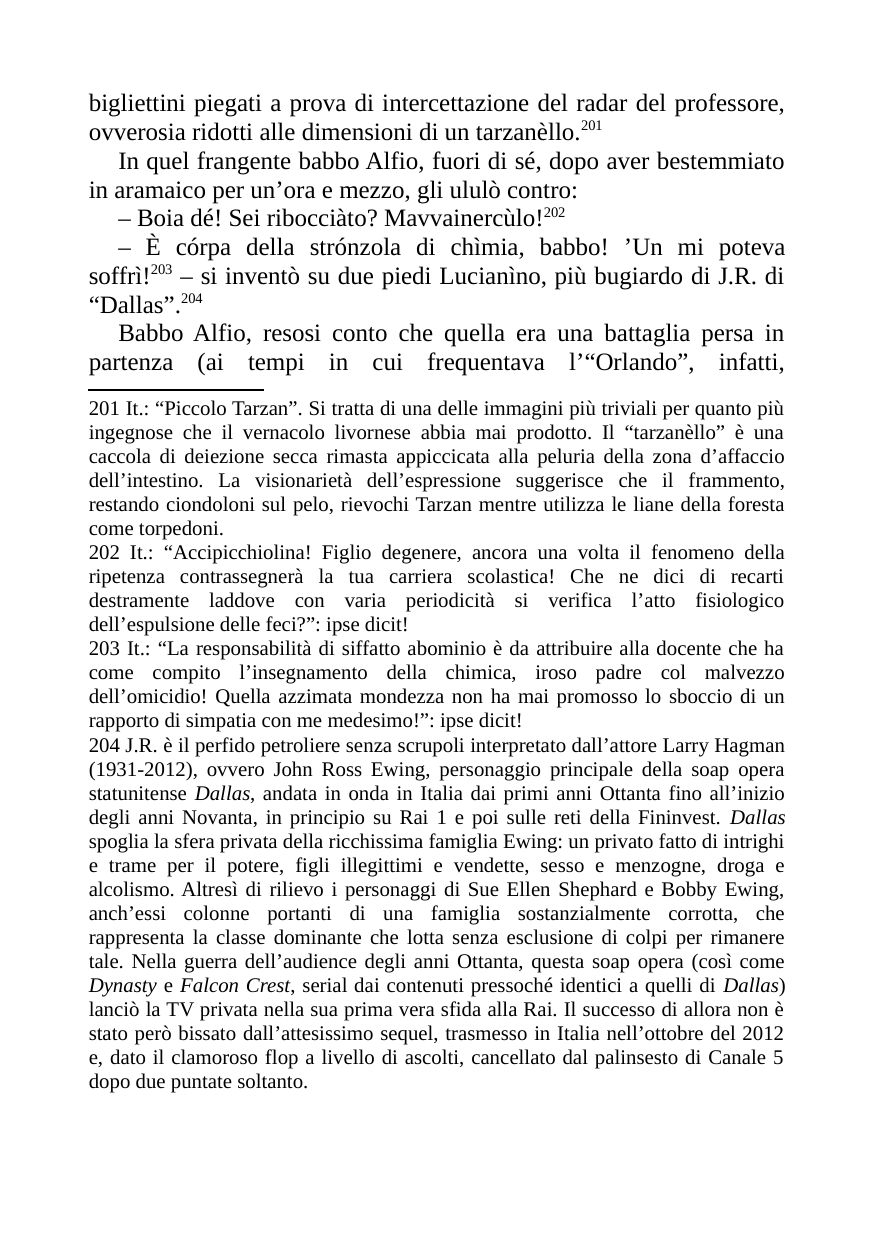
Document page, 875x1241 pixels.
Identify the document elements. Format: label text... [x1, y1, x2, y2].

text bigliettini piegati a prova di intercettazione del radar del professore, ovverosia ridotti alle dimensioni di un tarzanèllo. [88, 88, 786, 146]
text It.: “Piccolo Tarzan”. Si tratta di una delle immagini più triviali per quanto più ingegnose che il vernacolo livornese abbia mai prodotto. Il “tarzanèllo” è una caccola di deiezione secca rimasta appiccicata alla peluria della zona d’affaccio dell’intestino. La visionarietà dell’espressione suggerisce che il frammento, restando ciondoloni sul pelo, rievochi Tarzan mentre utilizza le liane della foresta come torpedoni. [88, 396, 786, 540]
text – È córpa della strónzola di chìmia, babbo! ’Un mi poteva soffrì! – si inventò su due piedi Lucianìno, più bugiardo di J.R. di “Dallas”. [88, 232, 786, 318]
text Babbo Alfio, resosi conto che quella era una battaglia persa in partenza (ai tempi in cui frequentava l’“Orlando”, infatti, [88, 318, 786, 376]
text It.: “Accipicchiolina! Figlio degenere, ancora una volta il fenomeno della ripetenza contrassegnerà la tua carriera scolastica! Che ne dici di recarti destramente laddove con varia periodicità si verifica l’atto fisiologico dell’espulsione delle feci?”: ipse dicit! [88, 540, 786, 636]
text It.: “La responsabilità di siffatto abominio è da attribuire alla docente che ha come compito l’insegnamento della chimica, iroso padre col malvezzo dell’omicidio! Quella azzimata mondezza non ha mai promosso lo sboccio di un rapporto di simpatia con me medesimo!”: ipse dicit! [88, 636, 786, 732]
text – Boia dé! Sei ribocciàto? Mavvainercùlo! [88, 203, 786, 232]
text In quel frangente babbo Alfio, fuori di sé, dopo aver bestemmiato in aramaico per un’ora e mezzo, gli ululò contro: [88, 146, 786, 203]
text J.R. è il perfido petroliere senza scrupoli interpretato dall’attore Larry Hagman (1931-2012), ovvero John Ross Ewing, personaggio principale della soap opera statunitense Dallas, andata in onda in Italia dai primi anni Ottanta fino all’inizio degli anni Novanta, in principio su Rai 1 e poi sulle reti della Fininvest. Dallas spoglia la sfera privata della ricchissima famiglia Ewing: un privato fatto di intrighi e trame per il potere, figli illegittimi e vendette, sesso e menzogne, droga e alcolismo. Altresì di rilievo i personaggi di Sue Ellen Shephard e Bobby Ewing, anch’essi colonne portanti di una famiglia sostanzialmente corrotta, che rappresenta la classe dominante che lotta senza esclusione di colpi per rimanere tale. Nella guerra dell’audience degli anni Ottanta, questa soap opera (così come Dynasty e Falcon Crest, serial dai contenuti pressoché identici a quelli di Dallas) lanciò la TV privata nella sua prima vera sfida alla Rai. Il successo di allora non è stato però bissato dall’attesissimo sequel, trasmesso in Italia nell’ottobre del 2012 e, dato il clamoroso flop a livello di ascolti, cancellato dal palinsesto di Canale 5 dopo due puntate soltanto. [88, 732, 786, 1093]
